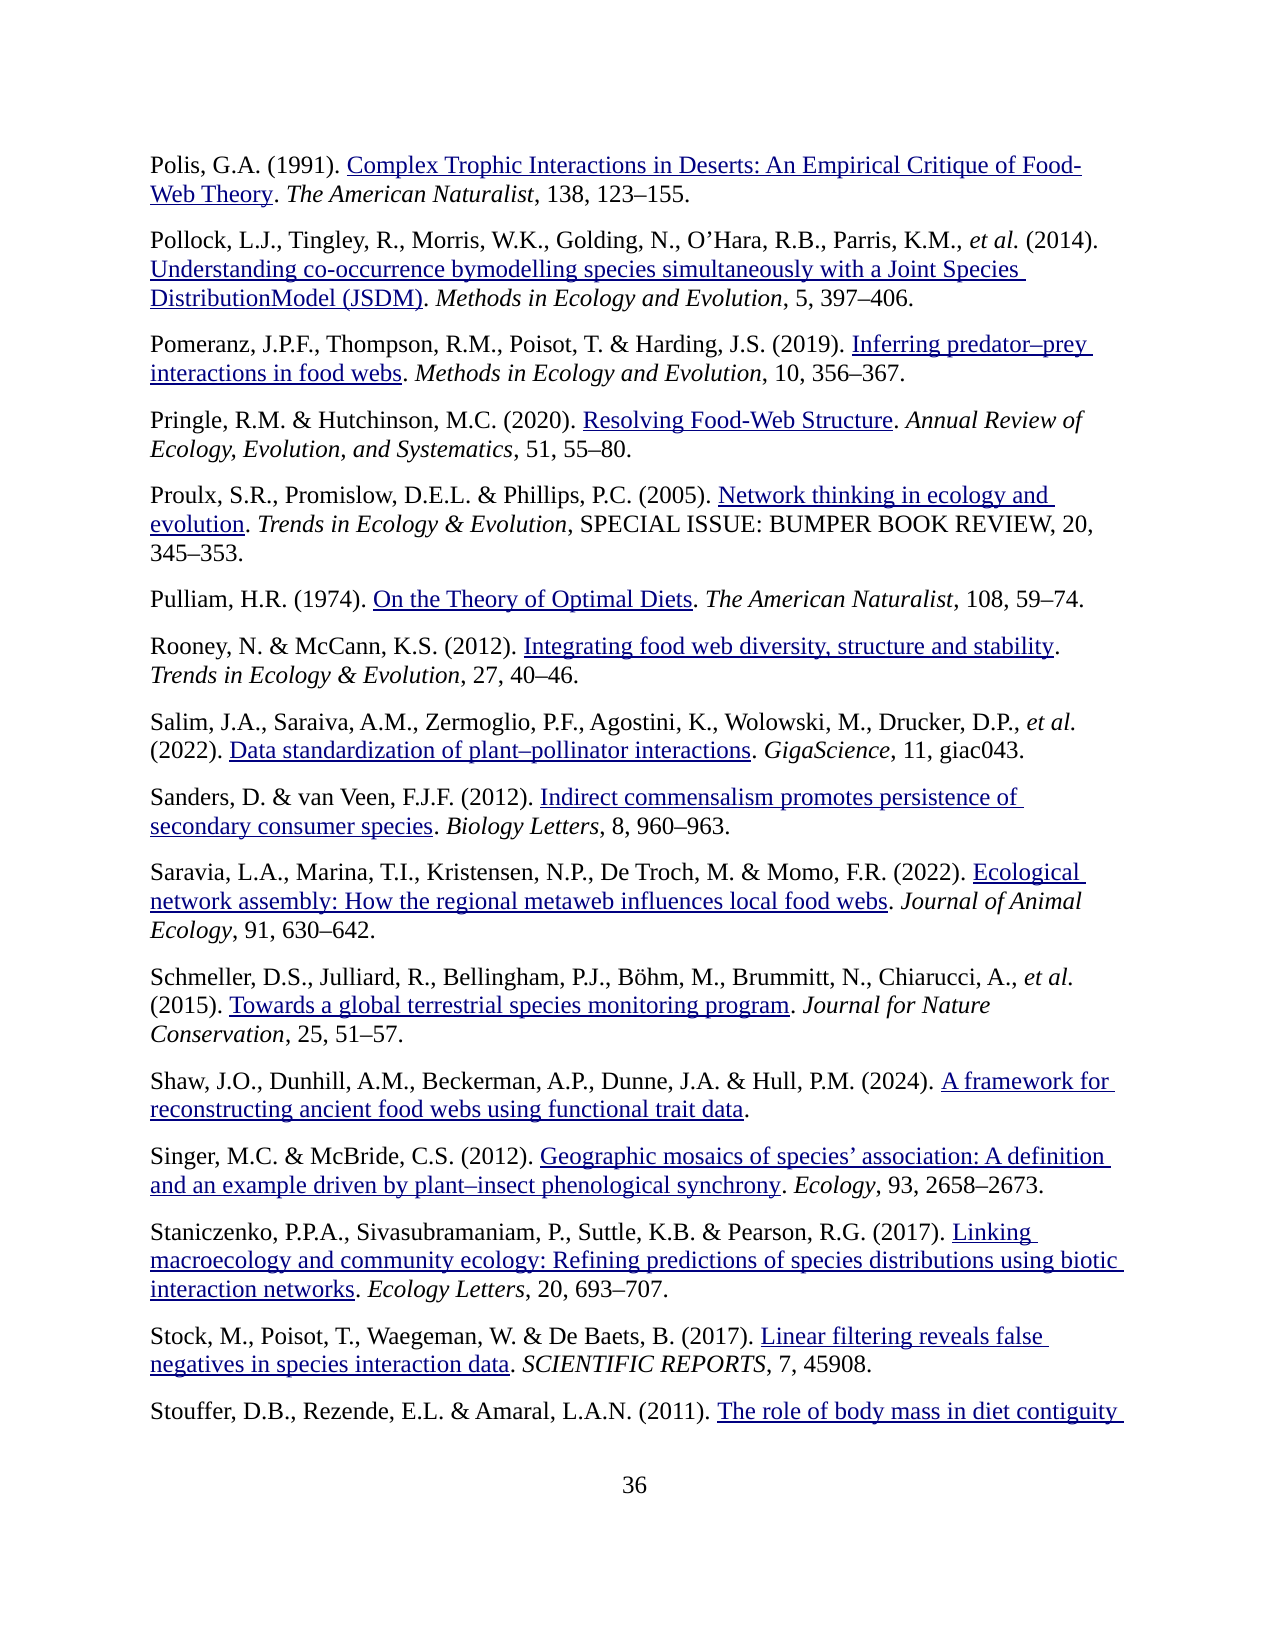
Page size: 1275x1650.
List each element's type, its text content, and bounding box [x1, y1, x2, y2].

text Shaw, J.O., Dunhill, A.M., Beckerman, A.P., Dunne, J.A. & Hull, P.M. (2024). A framework for reconstructing ancient food webs using functional trait data. [150, 1066, 1125, 1123]
text Rooney, N. & McCann, K.S. (2012). Integrating food web diversity, structure and stability. Trends in Ecology & Evolution, 27, 40–46. [150, 631, 1125, 689]
text Pringle, R.M. & Hutchinson, M.C. (2020). Resolving Food-Web Structure. Annual Review of Ecology, Evolution, and Systematics, 51, 55–80. [150, 405, 1125, 462]
text Stock, M., Poisot, T., Waegeman, W. & De Baets, B. (2017). Linear filtering reveals false negatives in species interaction data. SCIENTIFIC REPORTS, 7, 45908. [150, 1321, 1125, 1378]
text Singer, M.C. & McBride, C.S. (2012). Geographic mosaics of species’ association: A definition and an example driven by plant–insect phenological synchrony. Ecology, 93, 2658–2673. [150, 1141, 1125, 1199]
text Saravia, L.A., Marina, T.I., Kristensen, N.P., De Troch, M. & Momo, F.R. (2022). Ecological network assembly: How the regional metaweb influences local food webs. Journal of Animal Ecology, 91, 630–642. [150, 857, 1125, 944]
text Proulx, S.R., Promislow, D.E.L. & Phillips, P.C. (2005). Network thinking in ecology and evolution. Trends in Ecology & Evolution, SPECIAL ISSUE: BUMPER BOOK REVIEW, 20, 345–353. [150, 480, 1125, 567]
text Schmeller, D.S., Julliard, R., Bellingham, P.J., Böhm, M., Brummitt, N., Chiarucci, A., et al. (2015). Towards a global terrestrial species monitoring program. Journal for Nature Conservation, 25, 51–57. [150, 962, 1125, 1048]
text Polis, G.A. (1991). Complex Trophic Interactions in Deserts: An Empirical Critique of Food-Web Theory. The American Naturalist, 138, 123–155. [150, 150, 1125, 207]
text Pollock, L.J., Tingley, R., Morris, W.K., Golding, N., O’Hara, R.B., Parris, K.M., et al. (2014). Understanding co-occurrence bymodelling species simultaneously with a Joint Species DistributionModel (JSDM). Methods in Ecology and Evolution, 5, 397–406. [150, 225, 1125, 312]
text Pulliam, H.R. (1974). On the Theory of Optimal Diets. The American Naturalist, 108, 59–74. [150, 584, 1125, 613]
text Pomeranz, J.P.F., Thompson, R.M., Poisot, T. & Harding, J.S. (2019). Inferring predator–prey interactions in food webs. Methods in Ecology and Evolution, 10, 356–367. [150, 329, 1125, 387]
text Salim, J.A., Saraiva, A.M., Zermoglio, P.F., Agostini, K., Wolowski, M., Drucker, D.P., et al. (2022). Data standardization of plant–pollinator interactions. GigaScience, 11, giac043. [150, 707, 1125, 764]
text Stouffer, D.B., Rezende, E.L. & Amaral, L.A.N. (2011). The role of body mass in diet contiguity [150, 1396, 1125, 1425]
text Staniczenko, P.P.A., Sivasubramaniam, P., Suttle, K.B. & Pearson, R.G. (2017). Linking macroecology and community ecology: Refining predictions of species distributions using biotic interaction networks. Ecology Letters, 20, 693–707. [150, 1217, 1125, 1303]
text Sanders, D. & van Veen, F.J.F. (2012). Indirect commensalism promotes persistence of secondary consumer species. Biology Letters, 8, 960–963. [150, 782, 1125, 839]
